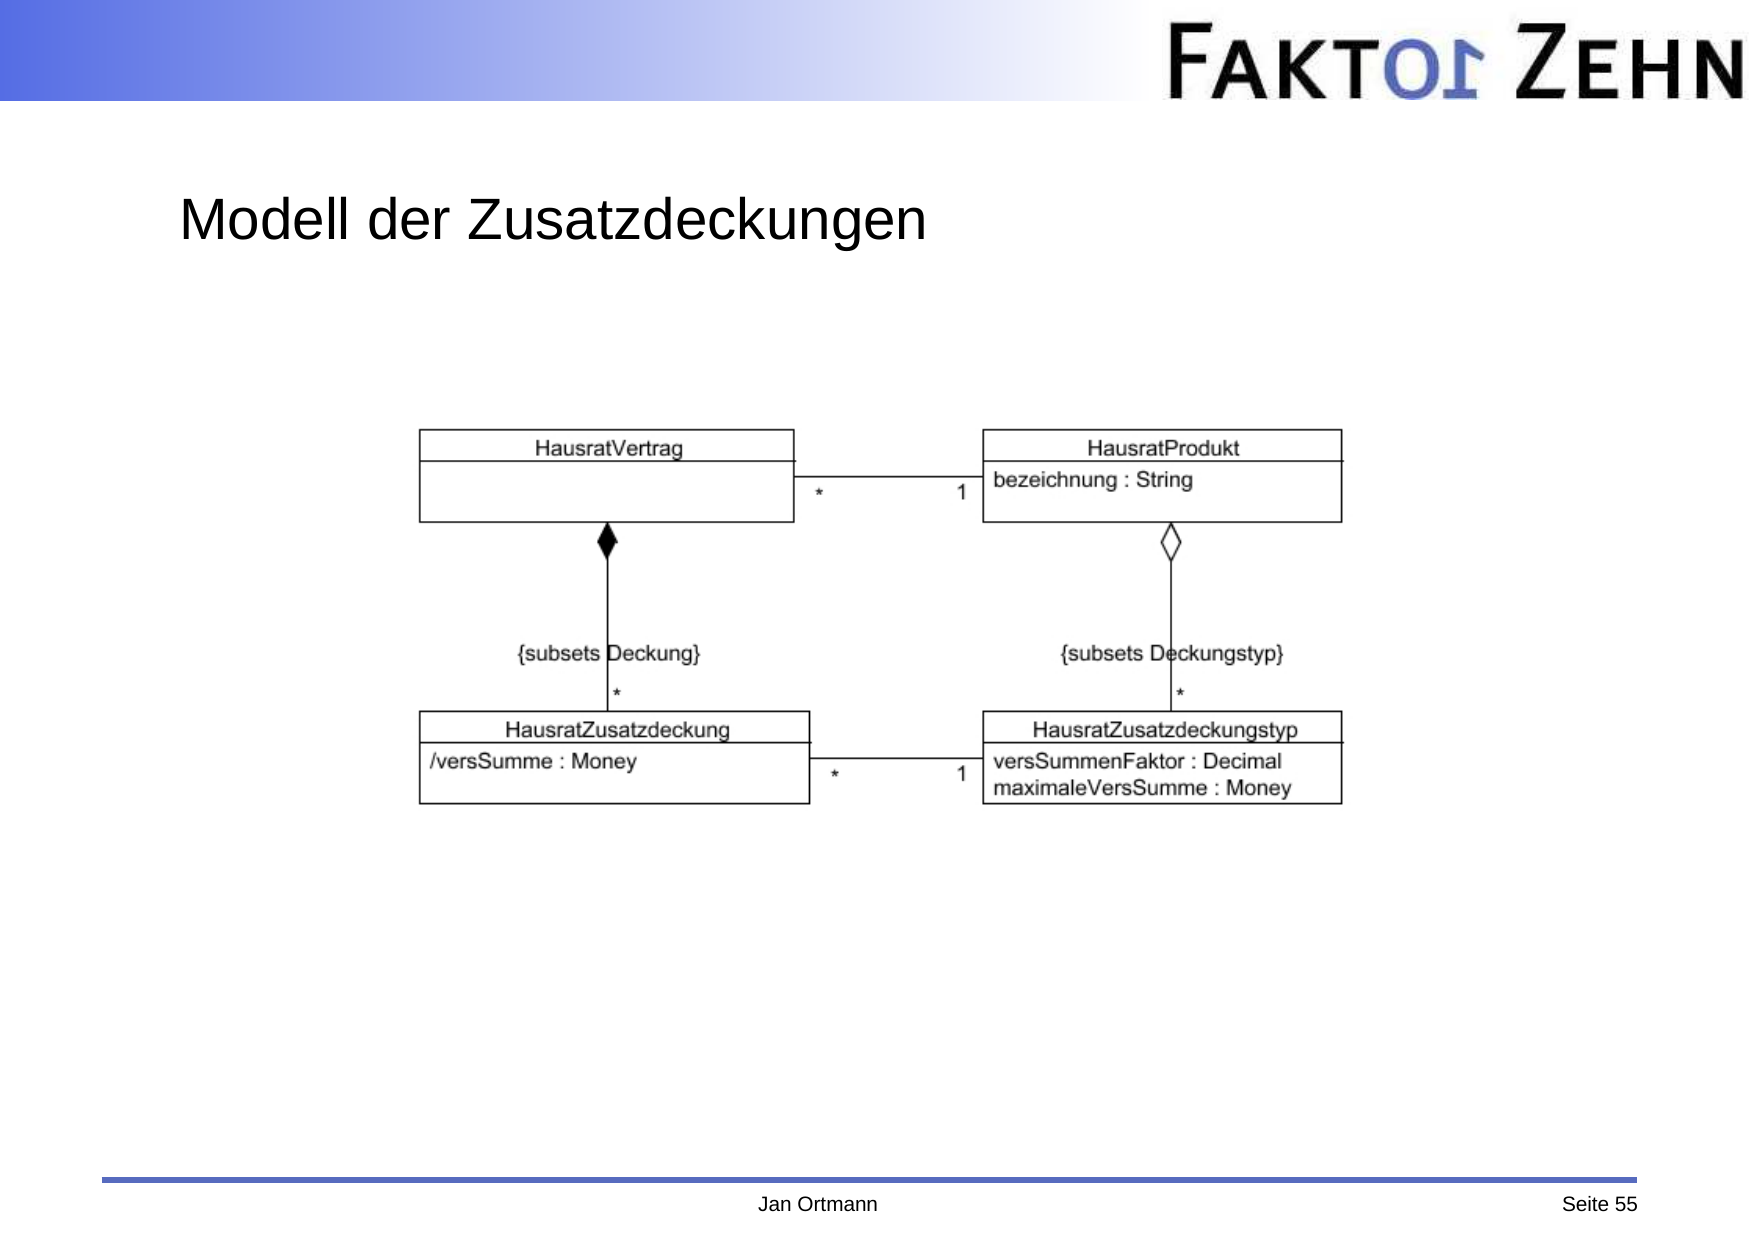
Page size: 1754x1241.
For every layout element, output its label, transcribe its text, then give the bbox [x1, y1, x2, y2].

picture [1162, 7, 1752, 100]
picture [388, 398, 1374, 837]
title Modell der Zusatzdeckungen [179, 142, 1576, 296]
